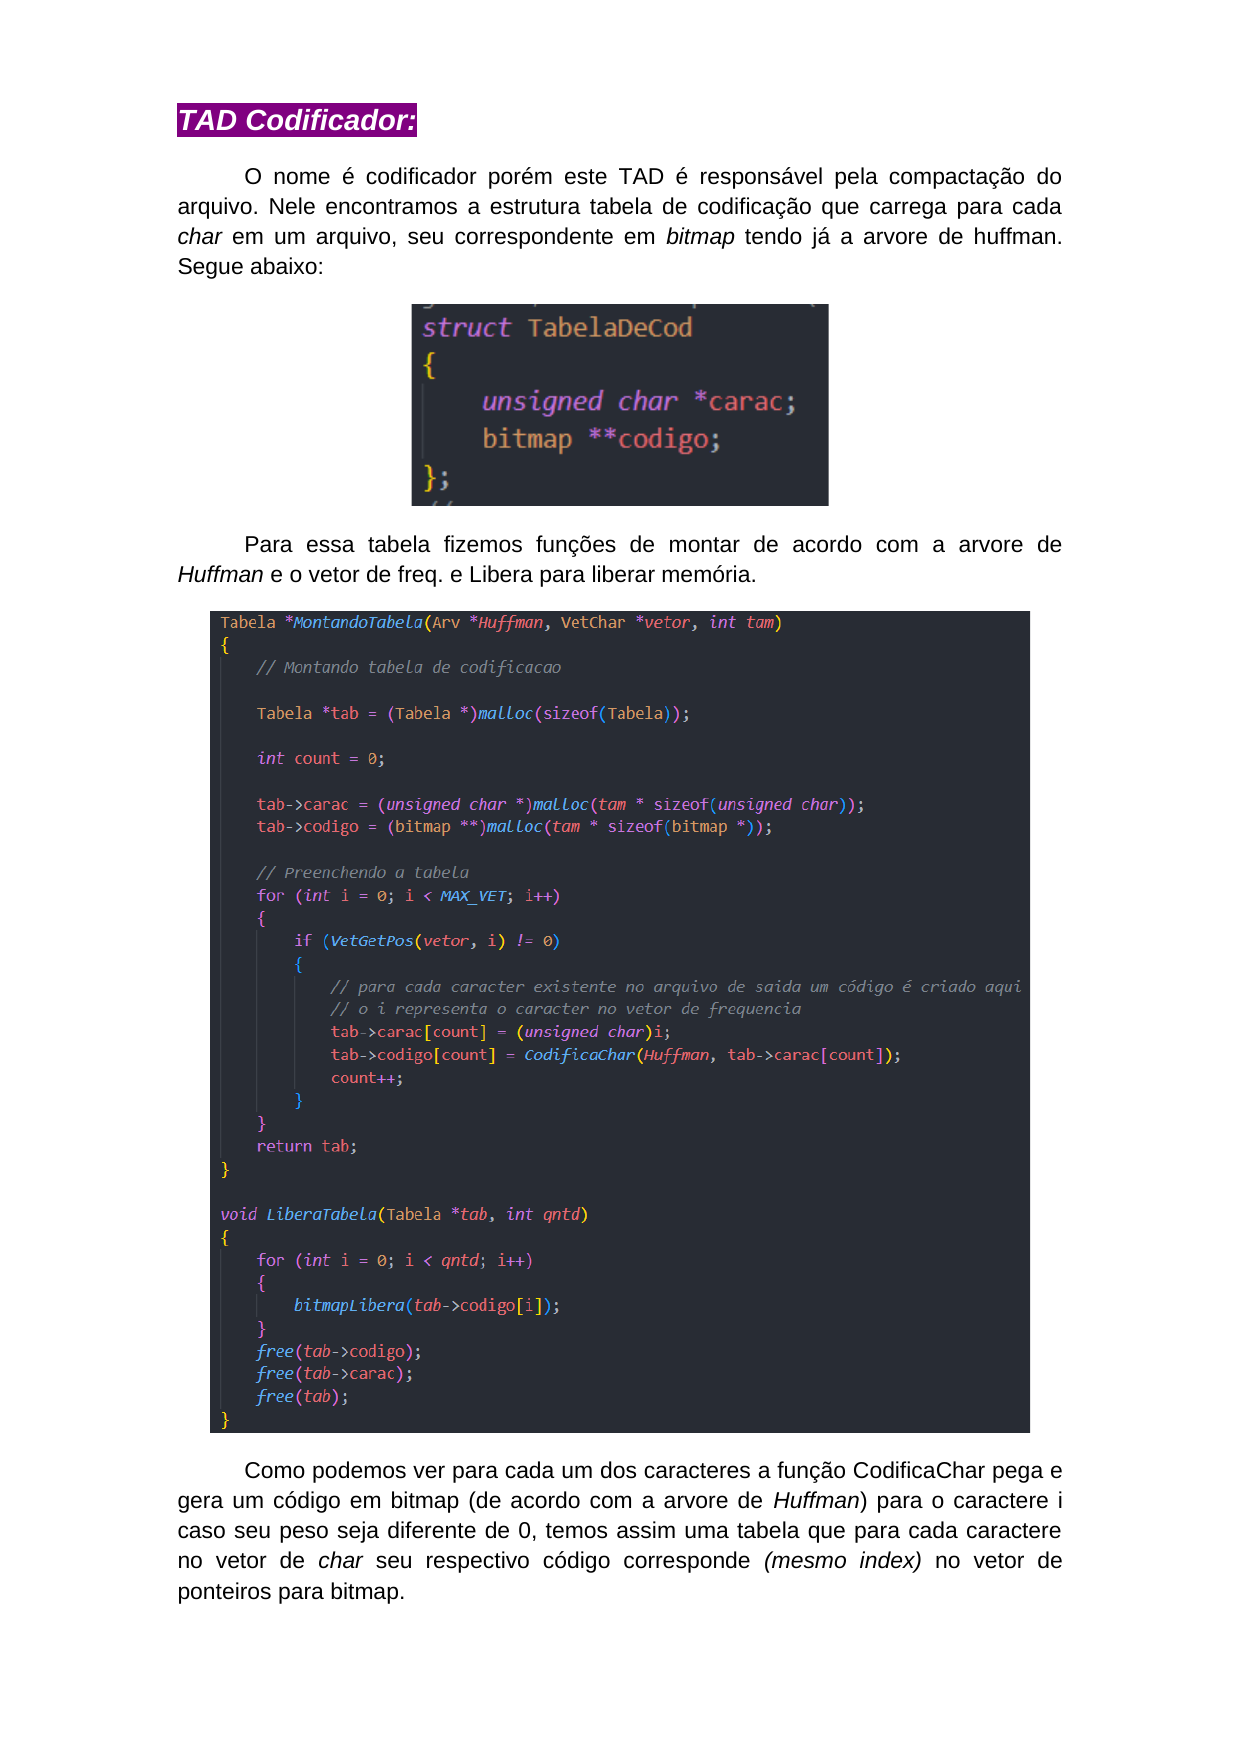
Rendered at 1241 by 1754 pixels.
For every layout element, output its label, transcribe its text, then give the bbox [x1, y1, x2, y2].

picture [210, 611, 1031, 1433]
picture [411, 304, 829, 506]
text Para essa tabela fizemos funções de montar de acordo com a arvore de Huffman e o vetor de freq. e Libera para liberar memória. [177, 531, 1063, 587]
text Como podemos ver para cada um dos caracteres a função CodificaChar pega e gera um código em bitmap (de acordo com a arvore de Huffman) para o caractere i caso seu peso seja diferente de 0, temos assim uma tabela que para cada caractere no vetor de char seu respectivo código corresponde (mesmo index) no vetor de ponteiros para bitmap. [177, 1457, 1063, 1604]
text O nome é codificador porém este TAD é responsável pela compactação do arquivo. Nele encontramos a estrutura tabela de codificação que carrega para cada char em um arquivo, seu correspondente em bitmap tendo já a arvore de huffman. Segue abaixo: [177, 163, 1063, 280]
text TAD Codificador: [177, 103, 1063, 137]
